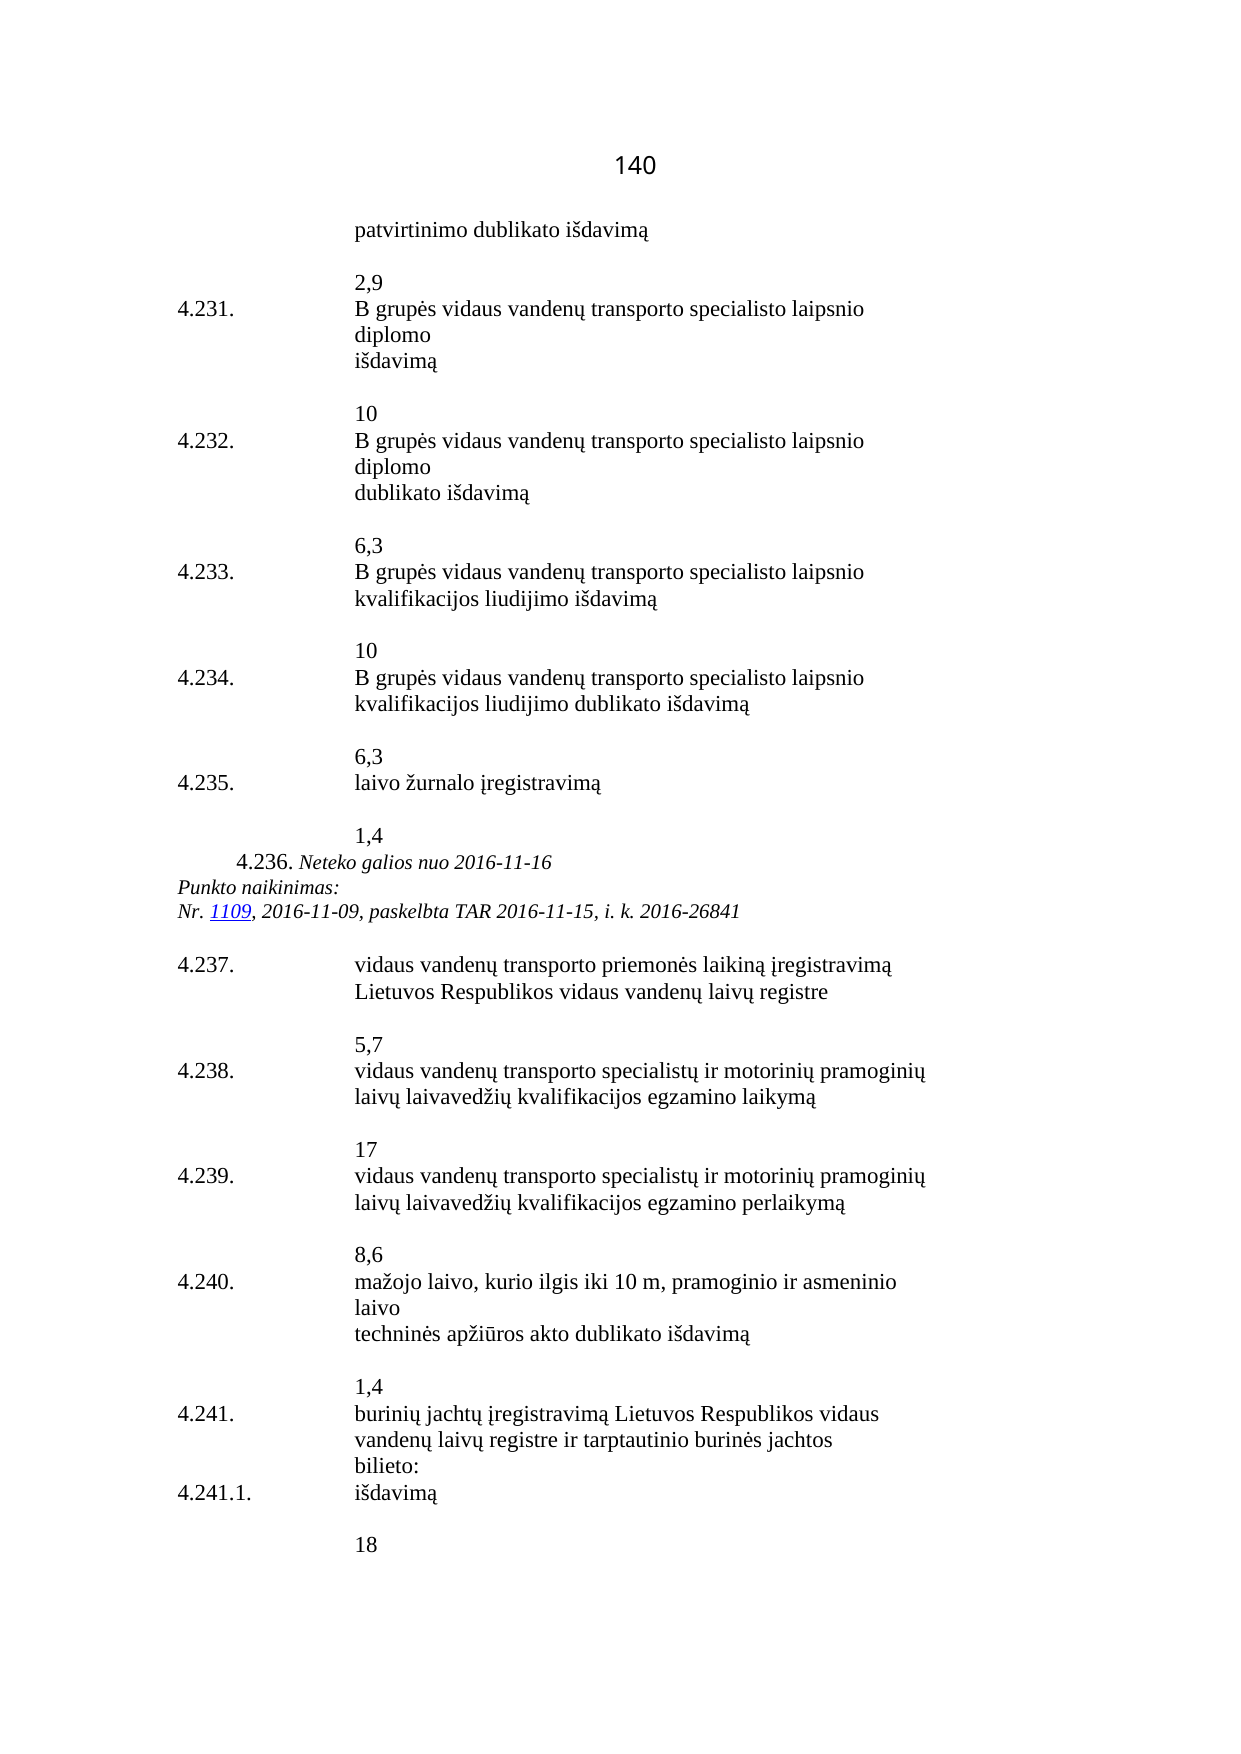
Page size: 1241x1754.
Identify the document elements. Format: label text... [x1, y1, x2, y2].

text 4.236. Neteko galios nuo 2016-11-16 [177, 848, 1093, 875]
text Nr. 1109, 2016-11-09, paskelbta TAR 2016-11-15, i. k. 2016-26841 [177, 899, 1093, 923]
text 4.233. B grupės vidaus vandenų transporto specialisto laipsnio [177, 558, 945, 585]
text dublikato išdavimą 6,3 [354, 479, 945, 558]
text vandenų laivų registre ir tarptautinio burinės jachtos bilieto: [354, 1426, 892, 1479]
text 4.241. burinių jachtų įregistravimą Lietuvos Respublikos vidaus [177, 1399, 892, 1426]
text 4.232. B grupės vidaus vandenų transporto specialisto laipsnio diplomo [177, 427, 945, 479]
text laivų laivavedžių kvalifikacijos egzamino laikymą 17 [354, 1083, 945, 1162]
text 4.234. B grupės vidaus vandenų transporto specialisto laipsnio [177, 664, 945, 690]
text 4.239. vidaus vandenų transporto specialistų ir motorinių pramoginių [177, 1162, 945, 1189]
text 4.238. vidaus vandenų transporto specialistų ir motorinių pramoginių [177, 1057, 945, 1083]
text 4.240. mažojo laivo, kurio ilgis iki 10 m, pramoginio ir asmeninio laivo [177, 1268, 945, 1321]
text kvalifikacijos liudijimo išdavimą 10 [354, 585, 945, 664]
text Lietuvos Respublikos vidaus vandenų laivų registre 5,7 [354, 978, 945, 1057]
text Punkto naikinimas: [177, 875, 1093, 899]
text 4.241.1. išdavimą 18 [177, 1479, 892, 1558]
text 4.235. laivo žurnalo įregistravimą 1,4 [177, 769, 945, 848]
text 4.237. vidaus vandenų transporto priemonės laikiną įregistravimą [177, 952, 945, 978]
text išdavimą 10 [354, 348, 945, 427]
text techninės apžiūros akto dublikato išdavimą 1,4 [354, 1321, 945, 1399]
text 4.231. B grupės vidaus vandenų transporto specialisto laipsnio diplomo [177, 295, 945, 348]
text patvirtinimo dublikato išdavimą 2,9 [354, 216, 945, 295]
text kvalifikacijos liudijimo dublikato išdavimą 6,3 [354, 690, 945, 769]
text laivų laivavedžių kvalifikacijos egzamino perlaikymą 8,6 [354, 1189, 945, 1268]
